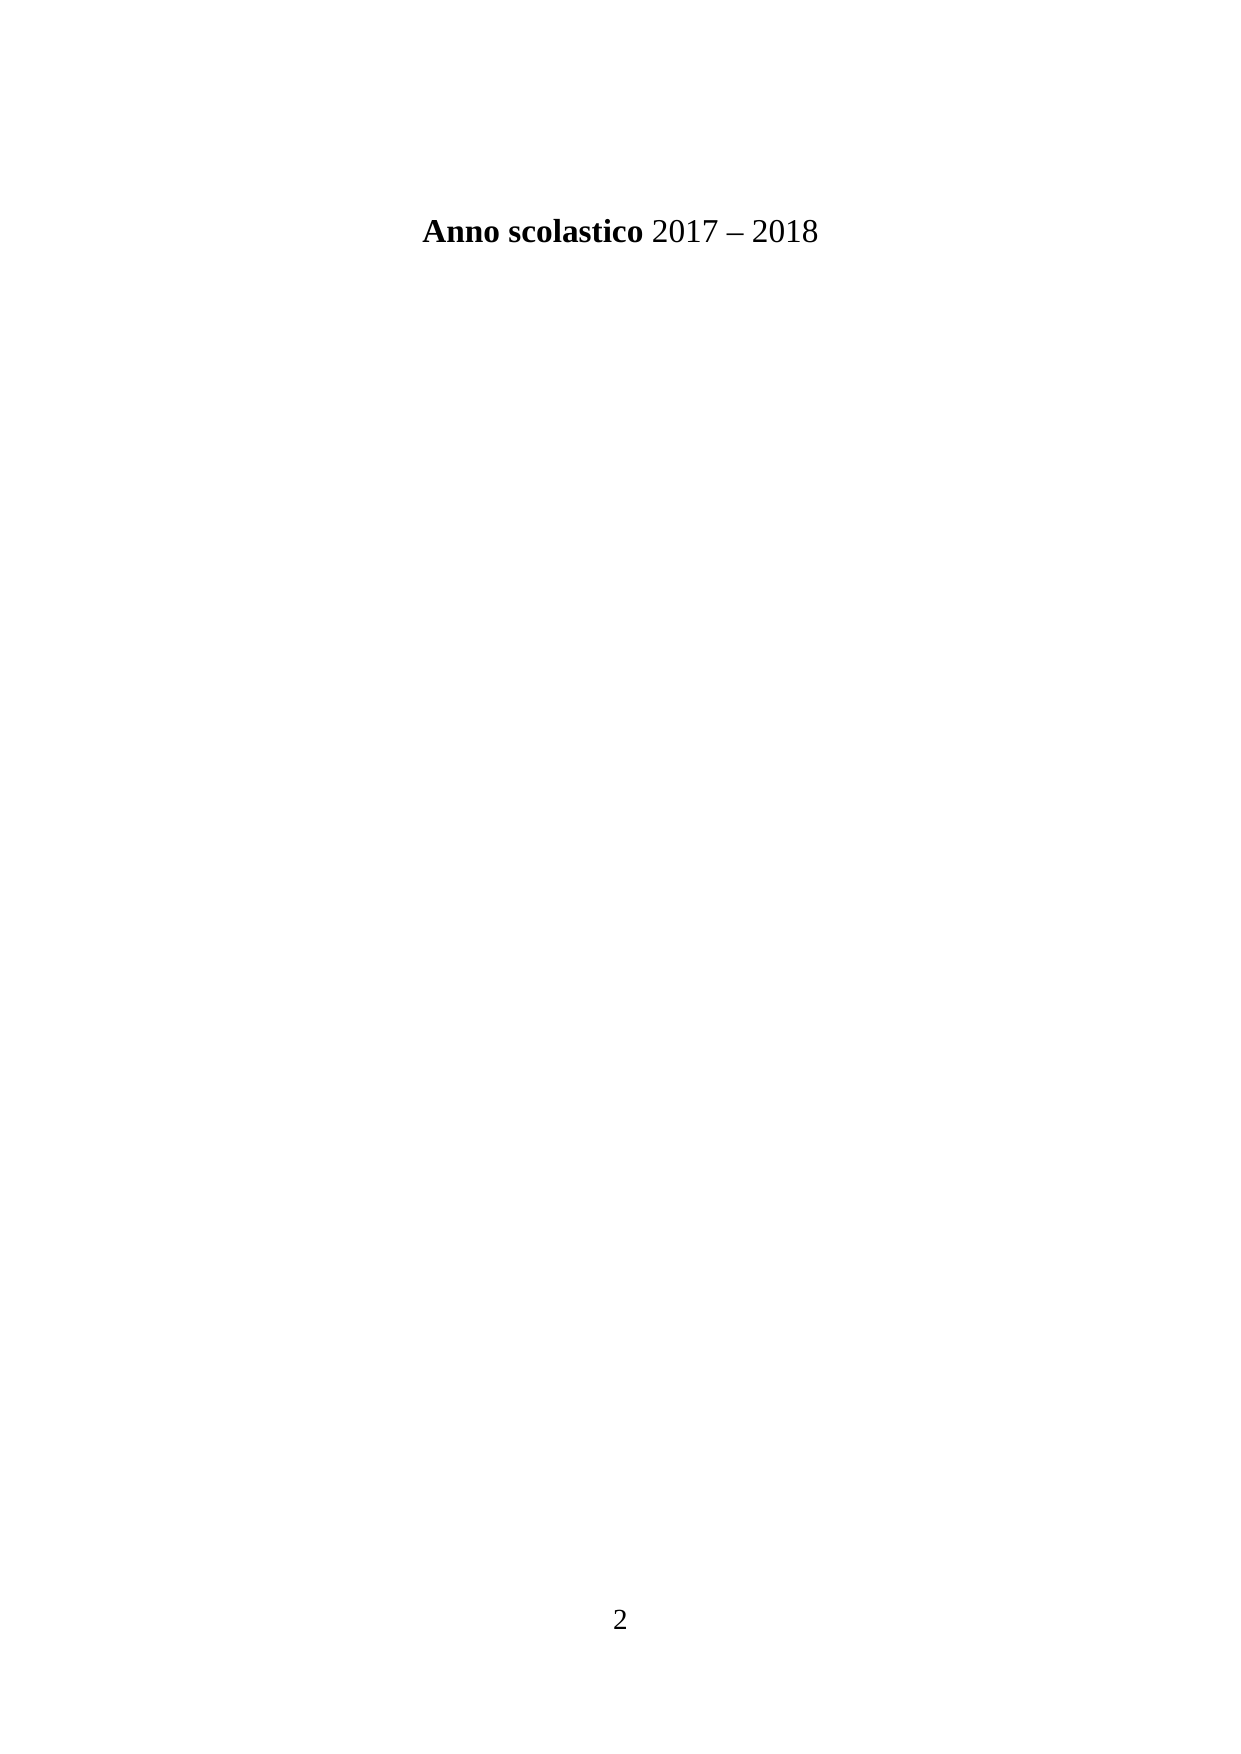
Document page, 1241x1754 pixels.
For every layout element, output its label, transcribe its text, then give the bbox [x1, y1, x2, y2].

text Anno scolastico 2017 – 2018 [118, 211, 1122, 249]
